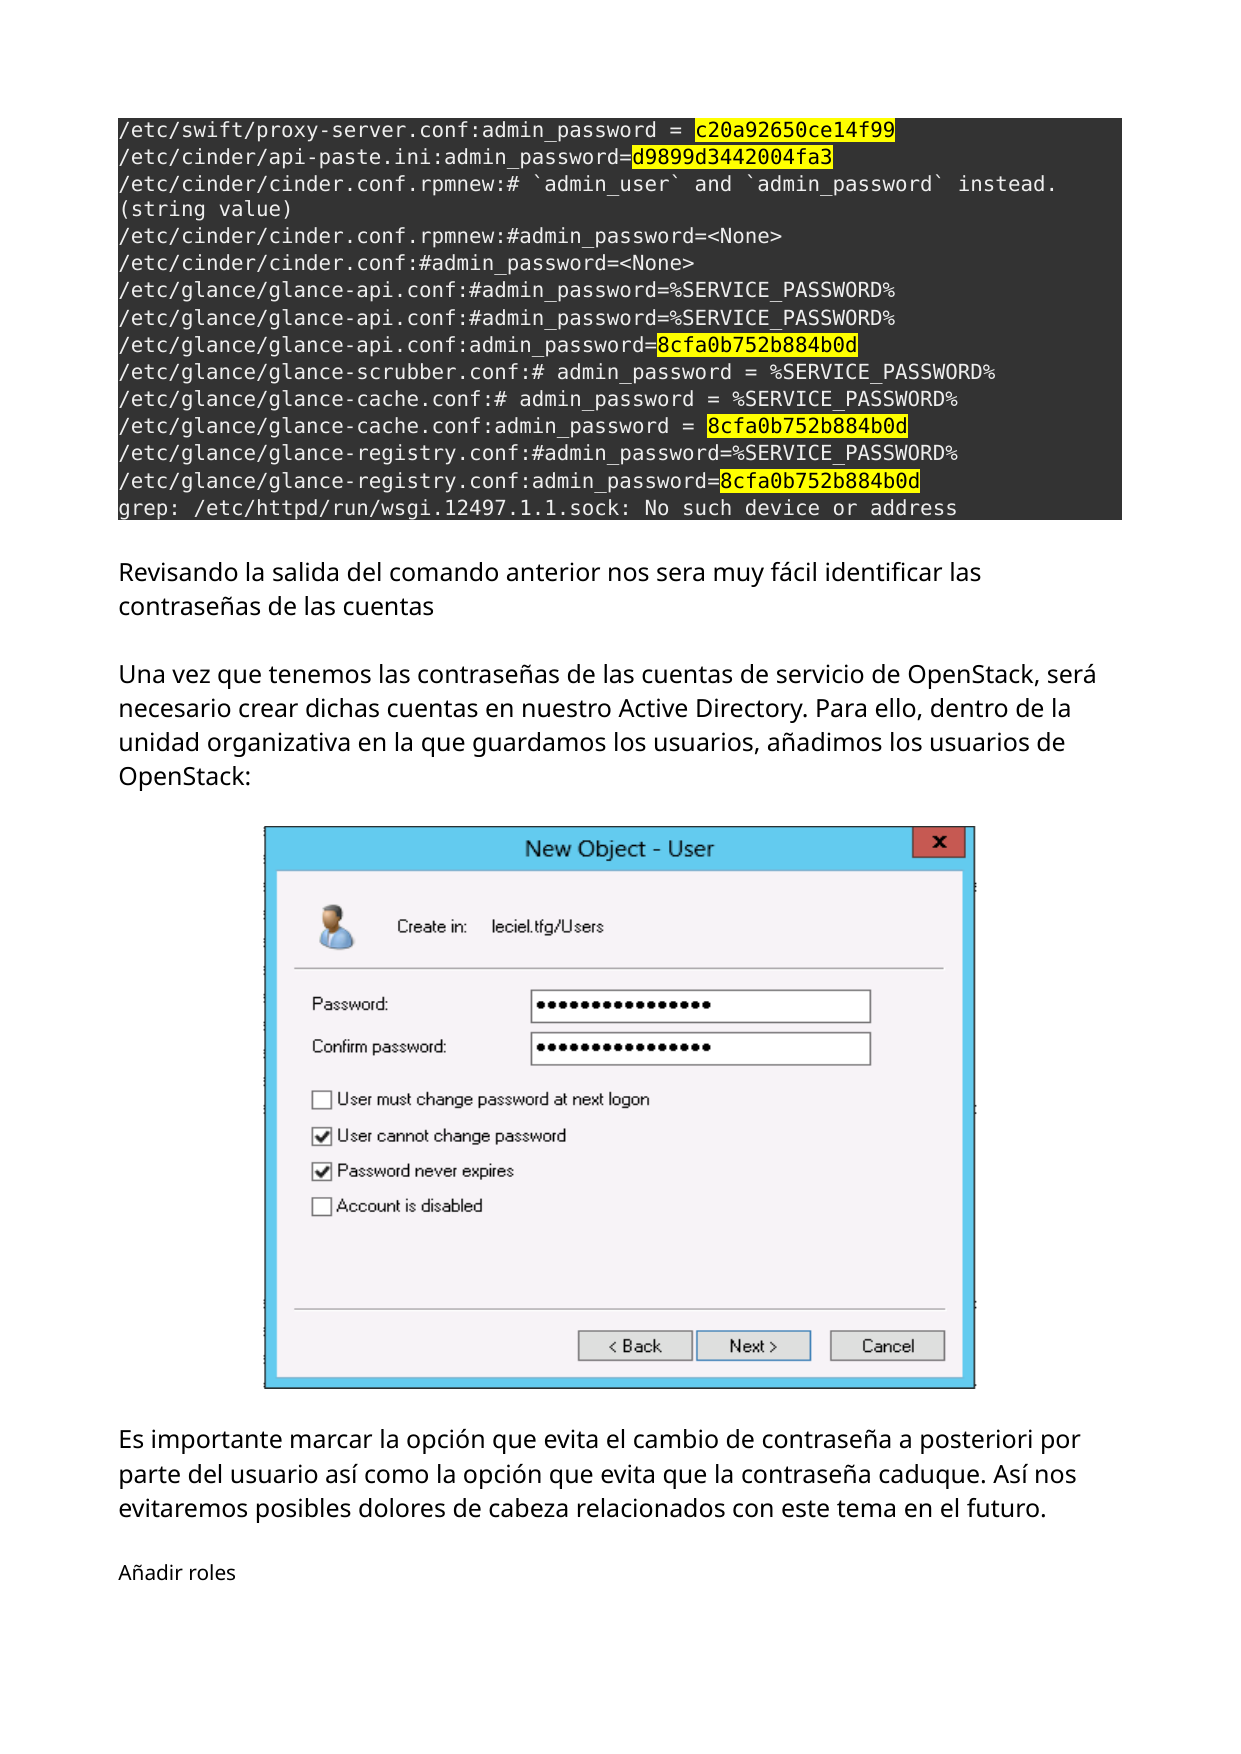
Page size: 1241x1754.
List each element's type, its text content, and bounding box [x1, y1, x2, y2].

text /etc/cinder/cinder.conf:#admin_password=<None> [118, 251, 1122, 275]
text /etc/swift/proxy-server.conf:admin_password = c20a92650ce14f99 [118, 118, 1122, 142]
text Revisando la salida del comando anterior nos sera muy fácil identificar las contraseñas de las cuentas [118, 554, 1122, 622]
text /etc/glance/glance-api.conf:#admin_password=%SERVICE_PASSWORD% [118, 306, 1122, 330]
text /etc/cinder/cinder.conf.rpmnew:# `admin_user` and `admin_password` instead. (string value) [118, 172, 1122, 221]
text grep: /etc/httpd/run/wsgi.12497.1.1.sock: No such device or address [118, 496, 1122, 520]
text Es importante marcar la opción que evita el cambio de contraseña a posteriori por parte del usuario así como la opción que evita que la contraseña caduque. Así nos evitaremos posibles dolores de cabeza relacionados con este tema en el futuro. [118, 1422, 1122, 1524]
picture [263, 826, 977, 1389]
text /etc/glance/glance-scrubber.conf:# admin_password = %SERVICE_PASSWORD% [118, 360, 1122, 384]
text /etc/glance/glance-api.conf:#admin_password=%SERVICE_PASSWORD% [118, 278, 1122, 303]
text Una vez que tenemos las contraseñas de las cuentas de servicio de OpenStack, será necesario crear dichas cuentas en nuestro Active Directory. Para ello, dentro de la unidad organizativa en la que guardamos los usuarios, añadimos los usuarios de OpenStack: [118, 656, 1122, 793]
text /etc/cinder/api-paste.ini:admin_password=d9899d3442004fa3 [118, 145, 1122, 169]
text Añadir roles [118, 1558, 1122, 1587]
text /etc/cinder/cinder.conf.rpmnew:#admin_password=<None> [118, 224, 1122, 248]
text /etc/glance/glance-registry.conf:#admin_password=%SERVICE_PASSWORD% [118, 441, 1122, 466]
text /etc/glance/glance-cache.conf:# admin_password = %SERVICE_PASSWORD% [118, 387, 1122, 411]
text /etc/glance/glance-cache.conf:admin_password = 8cfa0b752b884b0d [118, 414, 1122, 438]
text /etc/glance/glance-api.conf:admin_password=8cfa0b752b884b0d [118, 333, 1122, 357]
text /etc/glance/glance-registry.conf:admin_password=8cfa0b752b884b0d [118, 469, 1122, 493]
